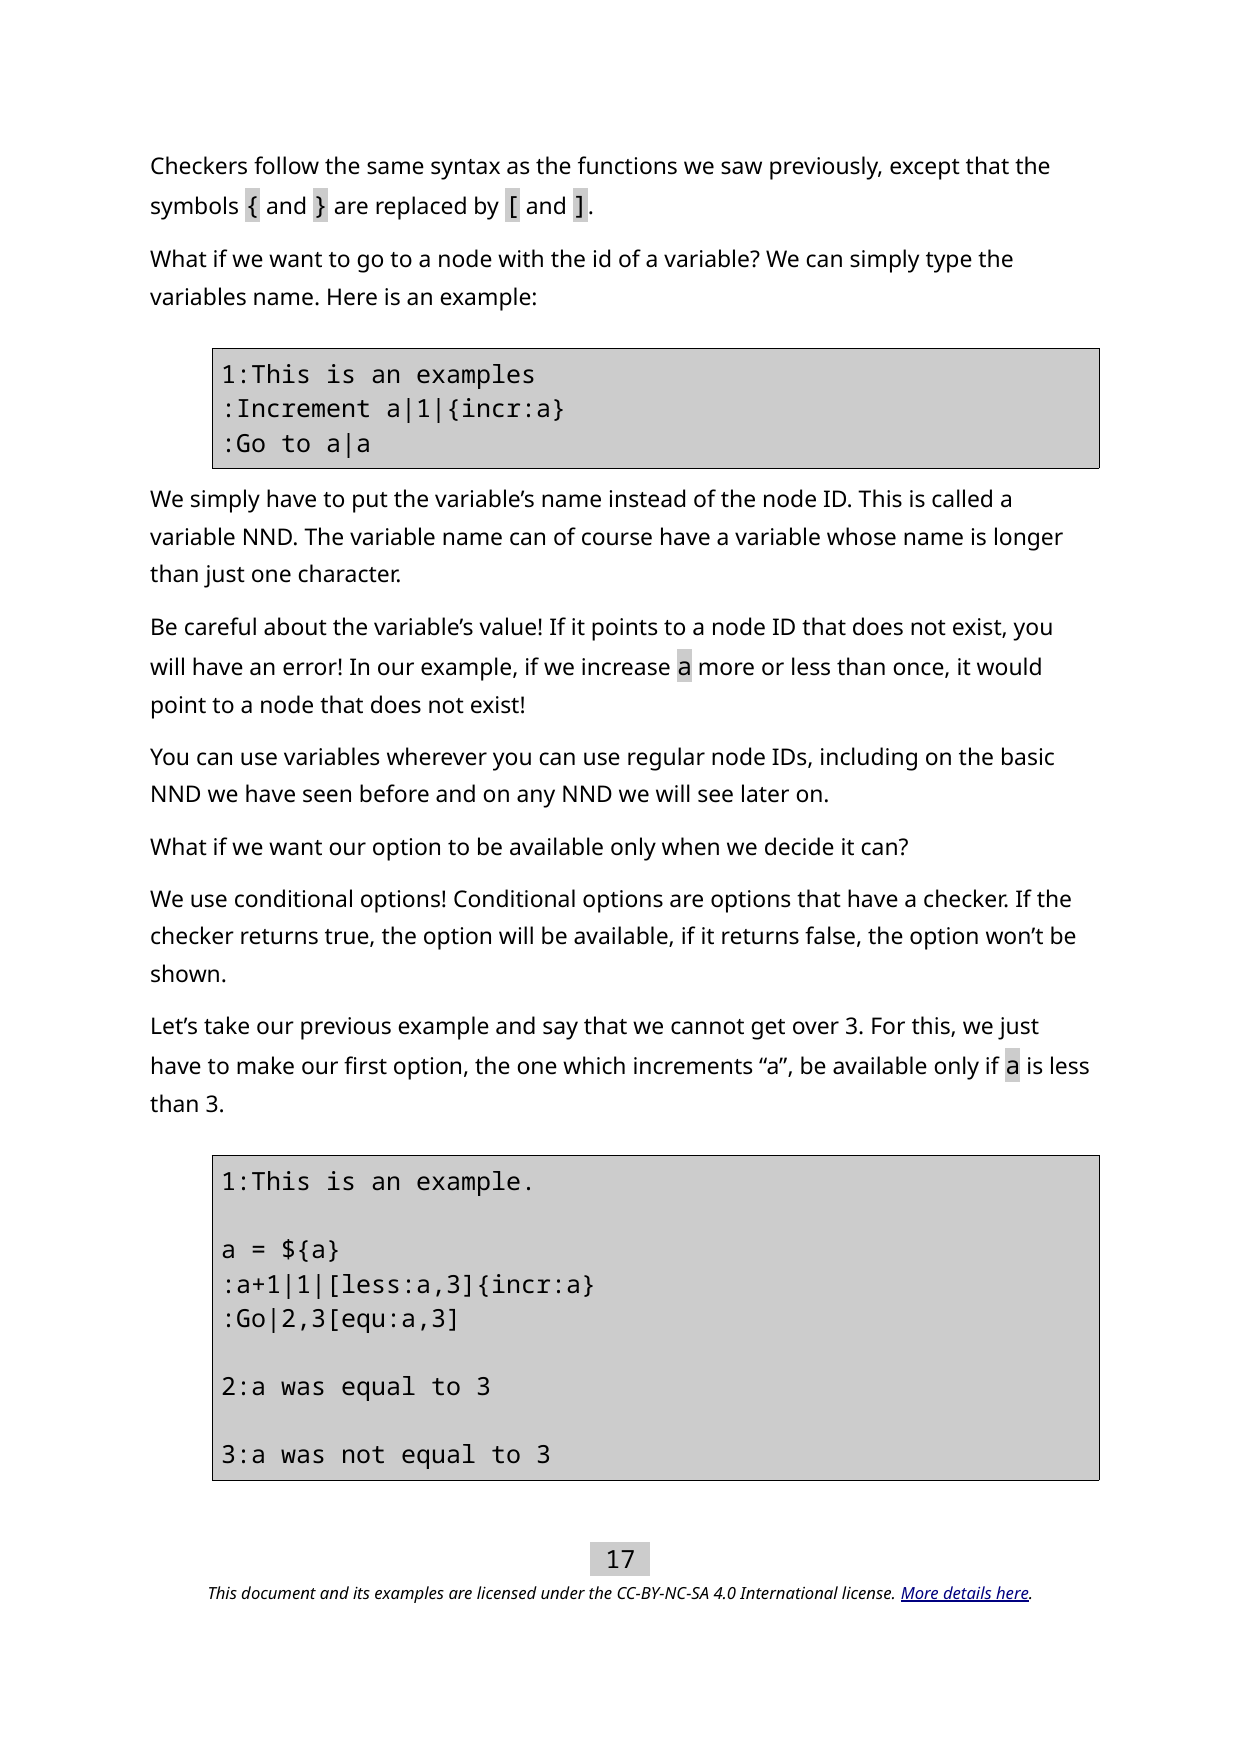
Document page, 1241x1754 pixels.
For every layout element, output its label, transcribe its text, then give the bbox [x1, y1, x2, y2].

text :Go to a|a [213, 416, 1099, 468]
text Be careful about the variable’s value! If it points to a node ID that does not exist, you will have an error! In our example, if we increase a more or less than once, it would point to a node that does not exist! [150, 610, 1090, 720]
text We use conditional options! Conditional options are options that have a checker. If the checker returns true, the option will be available, if it returns false, the option won’t be shown. [150, 882, 1090, 989]
text Let’s take our previous example and say that we cannot get over 3. For this, we just have to make our first option, the one which increments “a”, be available only if a is less than 3. [150, 1009, 1090, 1119]
text 2:a was equal to 3 [213, 1359, 1099, 1393]
text 3:a was not equal to 3 [213, 1427, 1099, 1480]
text What if we want to go to a node with the id of a variable? We can simply type the variables name. Here is an example: [150, 243, 1090, 312]
text :Go|2,3[equ:a,3] [213, 1291, 1099, 1325]
text 1:This is an example. [213, 1156, 1099, 1189]
text a = ${a} [213, 1223, 1099, 1257]
text :a+1|1|[less:a,3]{incr:a} [213, 1257, 1099, 1291]
text 1:This is an examples [213, 349, 1099, 382]
text We simply have to put the variable’s name instead of the node ID. This is called a variable NND. The variable name can of course have a variable whose name is longer than just one character. [150, 483, 1090, 589]
text You can use variables wherever you can use regular node IDs, including on the basic NND we have seen before and on any NND we will see later on. [150, 741, 1090, 809]
text :Increment a|1|{incr:a} [213, 382, 1099, 416]
text What if we want our option to be available only when we decide it can? [150, 830, 1090, 862]
text Checkers follow the same syntax as the functions we saw previously, except that the symbols { and } are replaced by [ and ]. [150, 150, 1090, 222]
